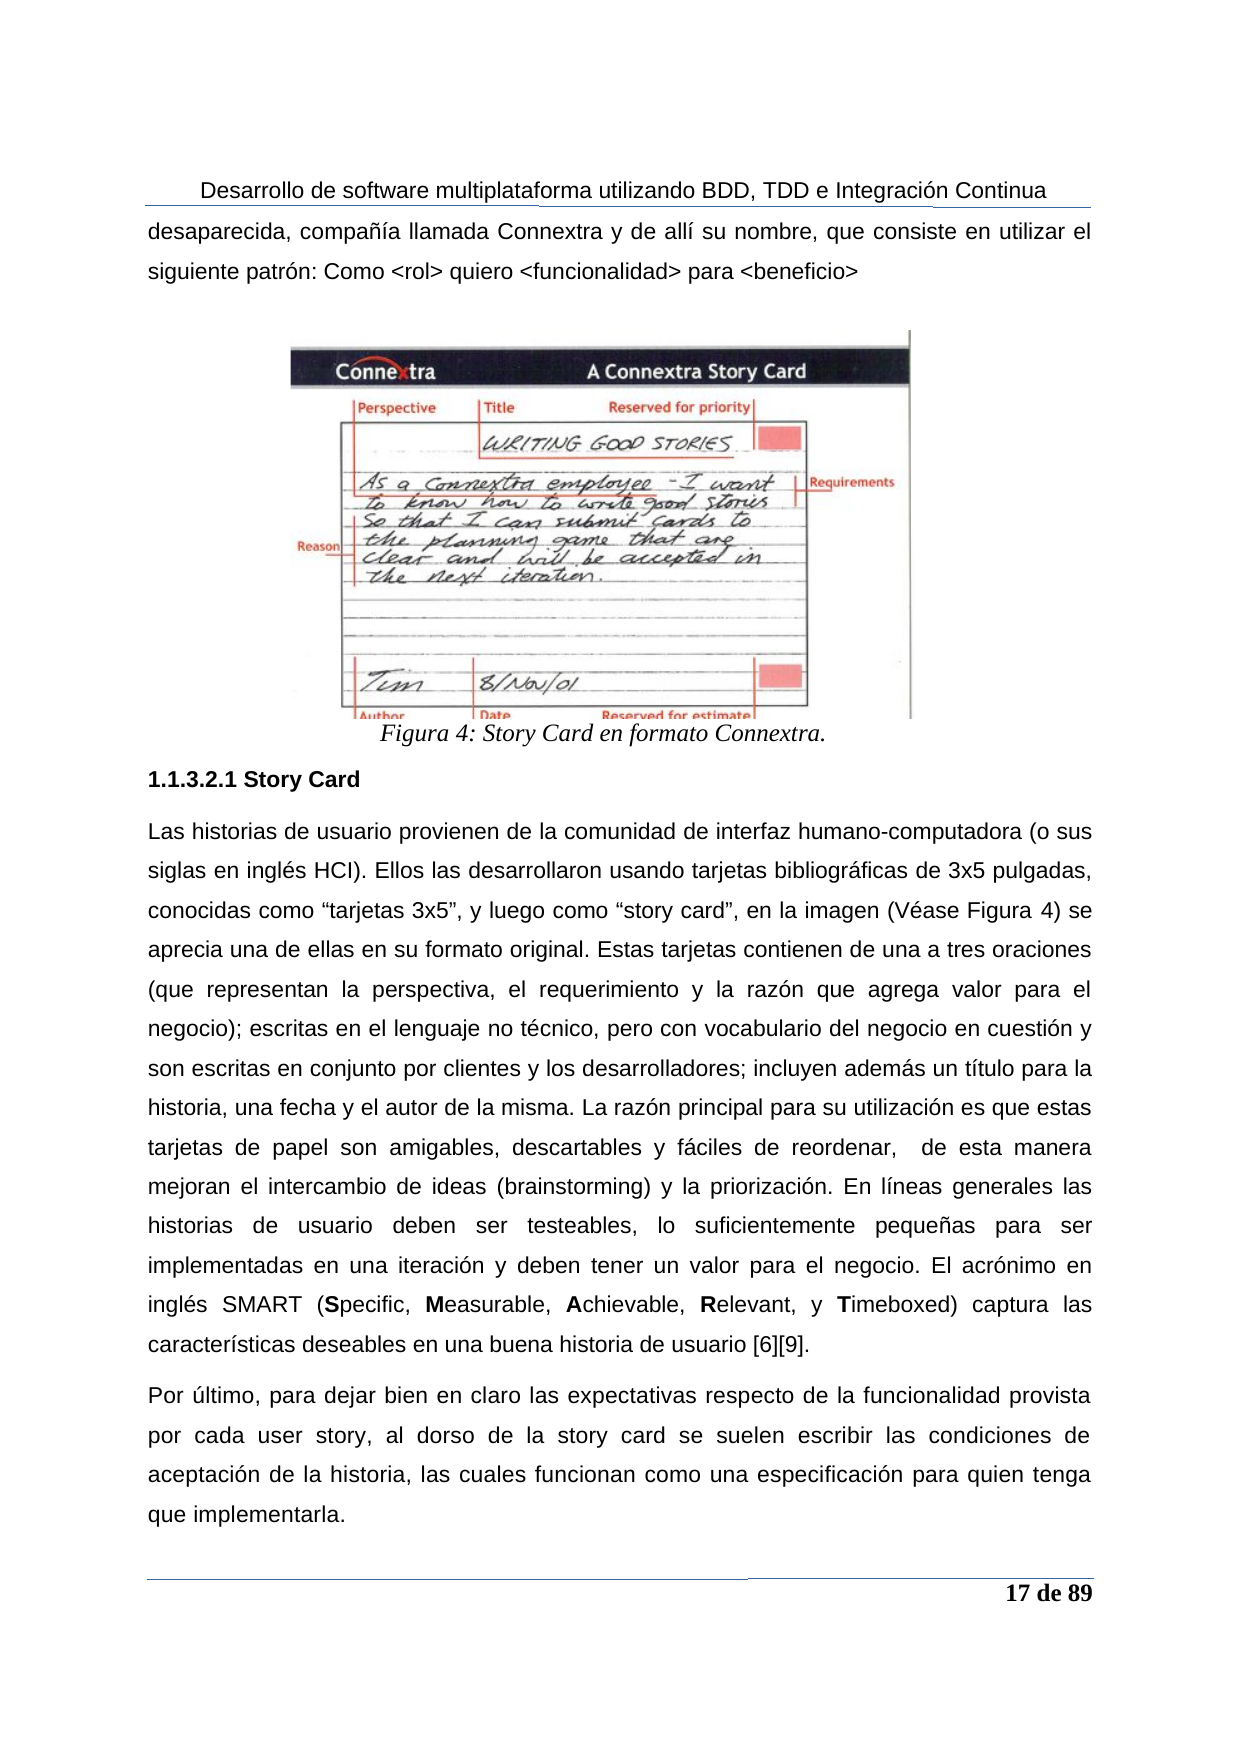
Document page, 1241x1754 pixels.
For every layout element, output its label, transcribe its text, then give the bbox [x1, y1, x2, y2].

text 1.1.3.2.1 Story Card [148, 309, 1093, 793]
text desaparecida, compañía llamada Connextra y de allí su nombre, que consiste en utilizar el siguiente patrón: Como <rol> quiero <funcionalidad> para <beneficio> [148, 218, 1093, 284]
text Las historias de usuario provienen de la comunidad de interfaz humano-computadora (o sus siglas en inglés HCI). Ellos las desarrollaron usando tarjetas bibliográficas de 3x5 pulgadas, conocidas como “tarjetas 3x5”, y luego como “story card”, en la imagen (Véase Figura 4) se aprecia una de ellas en su formato original. Estas tarjetas contienen de una a tres oraciones (que representan la perspectiva, el requerimiento y la razón que agrega valor para el negocio); escritas en el lenguaje no técnico, pero con vocabulario del negocio en cuestión y son escritas en conjunto por clientes y los desarrolladores; incluyen además un título para la historia, una fecha y el autor de la misma. La razón principal para su utilización es que estas tarjetas de papel son amigables, descartables y fáciles de reordenar, de esta manera mejoran el intercambio de ideas (brainstorming) y la priorización. En líneas generales las historias de usuario deben ser testeables, lo suficientemente pequeñas para ser implementadas en una iteración y deben tener un valor para el negocio. El acrónimo en inglés SMART (Specific, Measurable, Achievable, Relevant, y Timeboxed) captura las características deseables en una buena historia de usuario [6][9]. [148, 818, 1093, 1357]
text Figura 4: Story Card en formato Connextra. [291, 719, 915, 747]
text Por último, para dejar bien en claro las expectativas respecto de la funcionalidad provista por cada user story, al dorso de la story card se suelen escribir las condiciones de aceptación de la historia, las cuales funcionan como una especificación para quien tenga que implementarla. [148, 1382, 1093, 1527]
picture [290, 330, 916, 719]
